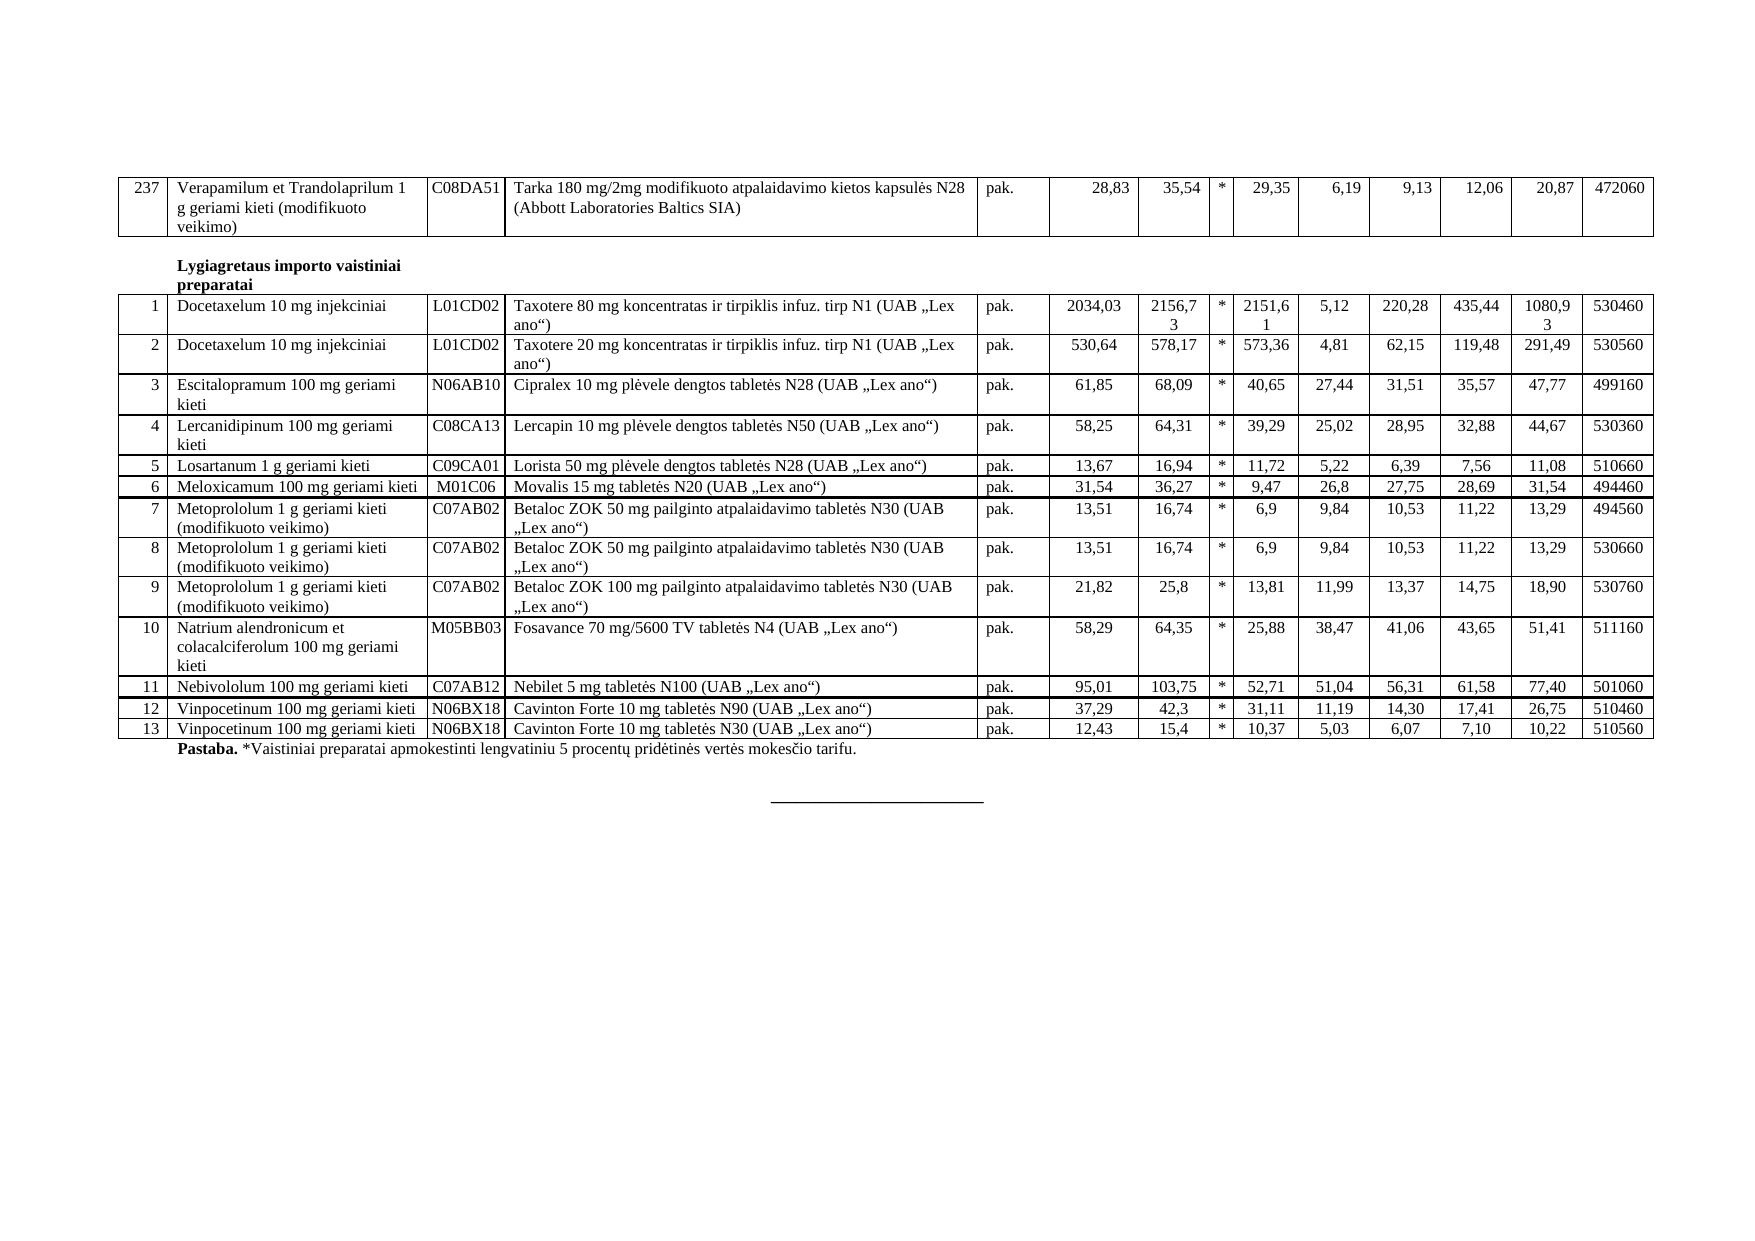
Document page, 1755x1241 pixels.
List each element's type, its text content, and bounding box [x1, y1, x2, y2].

table_cell 27,44 [1299, 375, 1369, 413]
table_cell 511160 [1583, 618, 1653, 675]
table_cell * [1210, 335, 1233, 373]
table_cell Metoprololum 1 g geriami kieti (modifikuoto veikimo) [168, 538, 427, 576]
table_cell 6,07 [1370, 719, 1440, 738]
table_cell Betaloc ZOK 50 mg pailginto atpalaidavimo tabletės N30 (UAB „Lex ano“) [506, 499, 977, 537]
table_cell 4 [119, 416, 167, 454]
table_cell 5,12 [1299, 295, 1369, 334]
table_cell 31,54 [1050, 477, 1138, 496]
table_cell Escitalopramum 100 mg geriami kieti [168, 375, 427, 413]
table_cell 13,37 [1370, 577, 1440, 616]
text _________________ [118, 777, 1636, 806]
table_cell 11,22 [1441, 538, 1511, 576]
table_cell 1080,93 [1512, 295, 1582, 334]
table_cell [1441, 256, 1512, 294]
table_cell pak. [978, 456, 1049, 475]
table_cell 530660 [1583, 538, 1653, 576]
table_cell pak. [978, 416, 1049, 454]
table_cell Taxotere 20 mg koncentratas ir tirpiklis infuz. tirp N1 (UAB „Lex ano“) [506, 335, 977, 373]
table_cell Vinpocetinum 100 mg geriami kieti [168, 699, 427, 718]
table_cell * [1210, 618, 1233, 675]
table_cell C07AB02 [428, 538, 504, 576]
table_cell 11,72 [1234, 456, 1298, 475]
table_cell 6 [119, 477, 167, 496]
table_cell N06BX18 [428, 719, 504, 738]
table_cell 43,65 [1441, 618, 1511, 675]
table_cell 510560 [1583, 719, 1653, 738]
table_cell Cipralex 10 mg plėvele dengtos tabletės N28 (UAB „Lex ano“) [506, 375, 977, 413]
table_cell 52,71 [1234, 677, 1298, 696]
table_cell [1233, 237, 1299, 256]
table_cell 11,99 [1299, 577, 1369, 616]
table_cell 16,74 [1139, 499, 1209, 537]
table_cell 472060 [1583, 178, 1653, 236]
table_cell 40,65 [1234, 375, 1298, 413]
table_cell [118, 256, 168, 294]
table_cell [1299, 256, 1370, 294]
table_cell 17,41 [1441, 699, 1511, 718]
table_cell Lercanidipinum 100 mg geriami kieti [168, 416, 427, 454]
table_cell 51,04 [1299, 677, 1369, 696]
table_cell 578,17 [1139, 335, 1209, 373]
text Pastaba. *Vaistiniai preparatai apmokestinti lengvatiniu 5 procentų pridėtinės vertės mokesčio tarifu. [118, 739, 1636, 758]
table_cell 237 [119, 178, 167, 236]
table_cell * [1210, 677, 1233, 696]
table_cell 64,31 [1139, 416, 1209, 454]
table_cell 2 [119, 335, 167, 373]
table_cell 61,58 [1441, 677, 1511, 696]
table_cell 11,08 [1512, 456, 1582, 475]
table_cell 5 [119, 456, 167, 475]
table_cell M05BB03 [428, 618, 504, 675]
table_cell 10,37 [1234, 719, 1298, 738]
table_cell [1209, 237, 1233, 256]
table_cell 25,88 [1234, 618, 1298, 675]
table_cell 25,8 [1139, 577, 1209, 616]
table_cell * [1210, 416, 1233, 454]
table_cell 36,27 [1139, 477, 1209, 496]
table_cell 2151,61 [1234, 295, 1298, 334]
table_cell 14,30 [1370, 699, 1440, 718]
table_cell pak. [978, 178, 1049, 236]
table_cell 510460 [1583, 699, 1653, 718]
table_cell 11 [119, 677, 167, 696]
table_cell 10,22 [1512, 719, 1582, 738]
table_cell Meloxicamum 100 mg geriami kieti [168, 477, 427, 496]
table_cell [1299, 237, 1370, 256]
table_cell [1209, 256, 1233, 294]
table_cell 6,19 [1299, 178, 1369, 236]
table_cell 26,8 [1299, 477, 1369, 496]
table_cell 501060 [1583, 677, 1653, 696]
table_cell Vinpocetinum 100 mg geriami kieti [168, 719, 427, 738]
table_cell 10 [119, 618, 167, 675]
table_cell Cavinton Forte 10 mg tabletės N30 (UAB „Lex ano“) [506, 719, 977, 738]
table_cell 9,47 [1234, 477, 1298, 496]
table_cell C08CA13 [428, 416, 504, 454]
table_cell * [1210, 477, 1233, 496]
table_cell 16,74 [1139, 538, 1209, 576]
table_cell 31,51 [1370, 375, 1440, 413]
table_cell Cavinton Forte 10 mg tabletės N90 (UAB „Lex ano“) [506, 699, 977, 718]
table_cell Lygiagretaus importo vaistiniai preparatai [168, 256, 427, 294]
table_cell Verapamilum et Trandolaprilum 1 g geriami kieti (modifikuoto veikimo) [168, 178, 427, 236]
table_cell [977, 256, 1050, 294]
table_cell 8 [119, 538, 167, 576]
table_cell 13,67 [1050, 456, 1138, 475]
table_cell pak. [978, 477, 1049, 496]
table_cell 530360 [1583, 416, 1653, 454]
table_cell 9 [119, 577, 167, 616]
table_cell L01CD02 [428, 295, 504, 334]
table_cell * [1210, 699, 1233, 718]
table_cell Betaloc ZOK 50 mg pailginto atpalaidavimo tabletės N30 (UAB „Lex ano“) [506, 538, 977, 576]
table_cell 13,51 [1050, 499, 1138, 537]
table_cell 7,10 [1441, 719, 1511, 738]
table_cell * [1210, 538, 1233, 576]
table_cell [1441, 237, 1512, 256]
table_cell 10,53 [1370, 499, 1440, 537]
table_cell 29,35 [1234, 178, 1298, 236]
table_cell 14,75 [1441, 577, 1511, 616]
table_cell 47,77 [1512, 375, 1582, 413]
table_cell 6,9 [1234, 499, 1298, 537]
table_cell 35,54 [1139, 178, 1209, 236]
table_cell 13,51 [1050, 538, 1138, 576]
table_cell 291,49 [1512, 335, 1582, 373]
table_cell [1138, 237, 1209, 256]
table_cell 7 [119, 499, 167, 537]
table_cell 530,64 [1050, 335, 1138, 373]
table_cell pak. [978, 677, 1049, 696]
table_cell 10,53 [1370, 538, 1440, 576]
table_cell 13,81 [1234, 577, 1298, 616]
table_cell 530760 [1583, 577, 1653, 616]
table_cell 44,67 [1512, 416, 1582, 454]
table_cell 28,83 [1050, 178, 1138, 236]
table_cell 510660 [1583, 456, 1653, 475]
table_cell [1370, 256, 1441, 294]
table_cell * [1210, 719, 1233, 738]
table_cell 35,57 [1441, 375, 1511, 413]
table_cell 5,03 [1299, 719, 1369, 738]
table_cell [505, 256, 977, 294]
table_cell C08DA51 [428, 178, 504, 236]
table_cell 95,01 [1050, 677, 1138, 696]
table_cell 18,90 [1512, 577, 1582, 616]
table_cell 27,75 [1370, 477, 1440, 496]
table_cell Tarka 180 mg/2mg modifikuoto atpalaidavimo kietos kapsulės N28 (Abbott Laboratories Baltics SIA) [506, 178, 977, 236]
table_cell * [1210, 499, 1233, 537]
table_cell N06BX18 [428, 699, 504, 718]
table_cell [1583, 256, 1653, 294]
table_cell M01C06 [428, 477, 504, 496]
table_cell 12,06 [1441, 178, 1511, 236]
table_cell 62,15 [1370, 335, 1440, 373]
table_cell pak. [978, 699, 1049, 718]
table_cell 12 [119, 699, 167, 718]
table_cell pak. [978, 618, 1049, 675]
table_cell Betaloc ZOK 100 mg pailginto atpalaidavimo tabletės N30 (UAB „Lex ano“) [506, 577, 977, 616]
table_cell [1233, 256, 1299, 294]
table_cell [1583, 237, 1653, 256]
table_cell 103,75 [1139, 677, 1209, 696]
table_cell 25,02 [1299, 416, 1369, 454]
table_cell C09CA01 [428, 456, 504, 475]
table_cell [505, 237, 977, 256]
table_cell Docetaxelum 10 mg injekciniai [168, 295, 427, 334]
table_cell Metoprololum 1 g geriami kieti (modifikuoto veikimo) [168, 577, 427, 616]
table_cell * [1210, 375, 1233, 413]
table_cell pak. [978, 499, 1049, 537]
table_cell 20,87 [1512, 178, 1582, 236]
table_cell 51,41 [1512, 618, 1582, 675]
table_cell pak. [978, 375, 1049, 413]
table_cell 28,95 [1370, 416, 1440, 454]
table_cell pak. [978, 538, 1049, 576]
table_cell 6,39 [1370, 456, 1440, 475]
table_cell 5,22 [1299, 456, 1369, 475]
table_cell 61,85 [1050, 375, 1138, 413]
table_cell 16,94 [1139, 456, 1209, 475]
table_cell 573,36 [1234, 335, 1298, 373]
table_cell 494460 [1583, 477, 1653, 496]
table_cell 7,56 [1441, 456, 1511, 475]
table_cell 56,31 [1370, 677, 1440, 696]
table_cell [1050, 256, 1138, 294]
table_cell pak. [978, 719, 1049, 738]
table_cell 3 [119, 375, 167, 413]
table_cell [1138, 256, 1209, 294]
table_cell [427, 237, 505, 256]
table_cell Metoprololum 1 g geriami kieti (modifikuoto veikimo) [168, 499, 427, 537]
table_cell 499160 [1583, 375, 1653, 413]
table_cell 77,40 [1512, 677, 1582, 696]
table_cell 2156,73 [1139, 295, 1209, 334]
table_cell Lercapin 10 mg plėvele dengtos tabletės N50 (UAB „Lex ano“) [506, 416, 977, 454]
table_cell C07AB12 [428, 677, 504, 696]
table_cell * [1210, 178, 1233, 236]
table_cell 28,69 [1441, 477, 1511, 496]
table_cell 119,48 [1441, 335, 1511, 373]
table_cell Nebivololum 100 mg geriami kieti [168, 677, 427, 696]
table_cell pak. [978, 577, 1049, 616]
table_cell [1512, 237, 1583, 256]
table_cell [1512, 256, 1583, 294]
table_cell pak. [978, 335, 1049, 373]
table_cell 31,11 [1234, 699, 1298, 718]
table_cell Movalis 15 mg tabletės N20 (UAB „Lex ano“) [506, 477, 977, 496]
table_cell 15,4 [1139, 719, 1209, 738]
table_cell N06AB10 [428, 375, 504, 413]
table_cell 32,88 [1441, 416, 1511, 454]
table_cell 58,25 [1050, 416, 1138, 454]
table_cell [1370, 237, 1441, 256]
table_cell 41,06 [1370, 618, 1440, 675]
table_cell 220,28 [1370, 295, 1440, 334]
table_cell 13 [119, 719, 167, 738]
table_cell 9,84 [1299, 499, 1369, 537]
table_cell * [1210, 295, 1233, 334]
table_cell C07AB02 [428, 499, 504, 537]
table_cell Losartanum 1 g geriami kieti [168, 456, 427, 475]
table_cell Docetaxelum 10 mg injekciniai [168, 335, 427, 373]
table_cell 39,29 [1234, 416, 1298, 454]
table_cell 58,29 [1050, 618, 1138, 675]
table_cell 31,54 [1512, 477, 1582, 496]
table_cell 435,44 [1441, 295, 1511, 334]
table_cell Fosavance 70 mg/5600 TV tabletės N4 (UAB „Lex ano“) [506, 618, 977, 675]
table_cell [977, 237, 1050, 256]
table_cell 68,09 [1139, 375, 1209, 413]
table_cell 11,19 [1299, 699, 1369, 718]
table_cell 494560 [1583, 499, 1653, 537]
table_cell [168, 237, 427, 256]
table_cell 9,13 [1370, 178, 1440, 236]
table_cell pak. [978, 295, 1049, 334]
table_cell 12,43 [1050, 719, 1138, 738]
table_cell 2034,03 [1050, 295, 1138, 334]
table_cell [1050, 237, 1138, 256]
table_cell 42,3 [1139, 699, 1209, 718]
table_cell [427, 256, 505, 294]
table_cell * [1210, 456, 1233, 475]
table_cell Taxotere 80 mg koncentratas ir tirpiklis infuz. tirp N1 (UAB „Lex ano“) [506, 295, 977, 334]
table_cell Natrium alendronicum et colacalciferolum 100 mg geriami kieti [168, 618, 427, 675]
table_cell 26,75 [1512, 699, 1582, 718]
table_cell 38,47 [1299, 618, 1369, 675]
table_cell 37,29 [1050, 699, 1138, 718]
table_cell Lorista 50 mg plėvele dengtos tabletės N28 (UAB „Lex ano“) [506, 456, 977, 475]
table_cell 11,22 [1441, 499, 1511, 537]
table_cell L01CD02 [428, 335, 504, 373]
table_cell 13,29 [1512, 538, 1582, 576]
table_cell 6,9 [1234, 538, 1298, 576]
table_cell Nebilet 5 mg tabletės N100 (UAB „Lex ano“) [506, 677, 977, 696]
table_cell 21,82 [1050, 577, 1138, 616]
table_cell 530560 [1583, 335, 1653, 373]
table_cell 530460 [1583, 295, 1653, 334]
table_cell 9,84 [1299, 538, 1369, 576]
table_cell 64,35 [1139, 618, 1209, 675]
table_cell 4,81 [1299, 335, 1369, 373]
table_cell 13,29 [1512, 499, 1582, 537]
table_cell C07AB02 [428, 577, 504, 616]
table_cell 1 [119, 295, 167, 334]
table_cell * [1210, 577, 1233, 616]
table_cell [118, 237, 168, 256]
